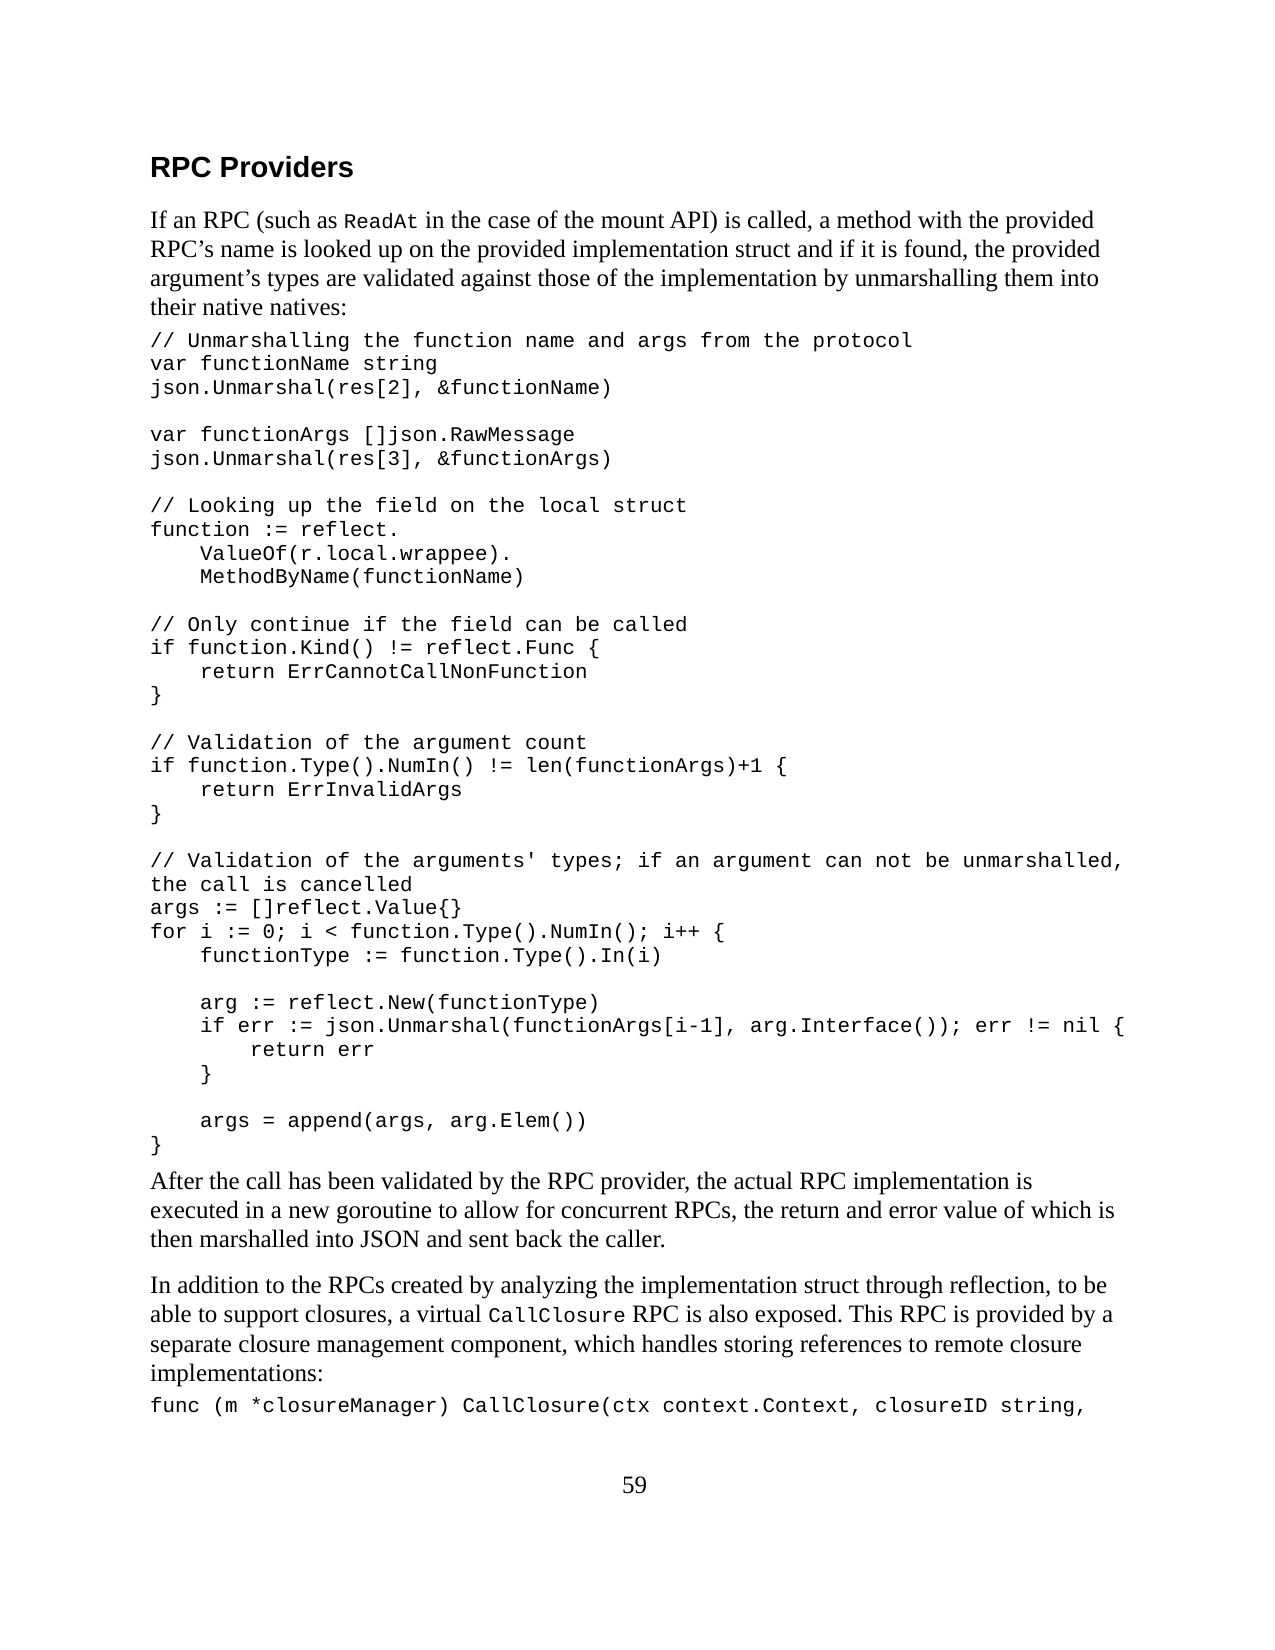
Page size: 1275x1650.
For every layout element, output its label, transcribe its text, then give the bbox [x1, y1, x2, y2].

text json.Unmarshal(res[2], &functionName) [150, 377, 1125, 401]
text } [150, 684, 1125, 708]
text // Unmarshalling the function name and args from the protocol [150, 330, 1125, 353]
text If an RPC (such as ReadAt in the case of the mount API) is called, a method with the provided RPC’s name is looked up on the provided implementation struct and if it is found, the provided argument’s types are validated against those of the implementation by unmarshalling them into their native natives: [150, 205, 1125, 321]
text args = append(args, arg.Elem()) [150, 1110, 1125, 1134]
text arg := reflect.New(functionType) [150, 992, 1125, 1016]
text func (m *closureManager) CallClosure(ctx context.Context, closureID string, [150, 1395, 1125, 1419]
text return err [150, 1039, 1125, 1063]
text function := reflect. [150, 519, 1125, 543]
text json.Unmarshal(res[3], &functionArgs) [150, 448, 1125, 472]
text // Only continue if the field can be called [150, 613, 1125, 637]
text MethodByName(functionName) [150, 566, 1125, 590]
text // Validation of the argument count [150, 732, 1125, 755]
text if function.Type().NumIn() != len(functionArgs)+1 { [150, 755, 1125, 779]
text if function.Kind() != reflect.Func { [150, 637, 1125, 661]
text if err := json.Unmarshal(functionArgs[i-1], arg.Interface()); err != nil { [150, 1016, 1125, 1039]
text // Looking up the field on the local struct [150, 495, 1125, 519]
subtitle RPC Providers [150, 150, 1125, 183]
text var functionArgs []json.RawMessage [150, 424, 1125, 448]
text args := []reflect.Value{} [150, 897, 1125, 921]
text functionType := function.Type().In(i) [150, 944, 1125, 968]
text return ErrInvalidArgs [150, 779, 1125, 803]
text } [150, 803, 1125, 826]
text for i := 0; i < function.Type().NumIn(); i++ { [150, 921, 1125, 944]
text ValueOf(r.local.wrappee). [150, 543, 1125, 566]
text After the call has been validated by the RPC provider, the actual RPC implementation is executed in a new goroutine to allow for concurrent RPCs, the return and error value of which is then marshalled into JSON and sent back the caller. [150, 1166, 1125, 1253]
text return ErrCannotCallNonFunction [150, 661, 1125, 684]
text // Validation of the arguments' types; if an argument can not be unmarshalled, the call is cancelled [150, 850, 1125, 897]
text var functionName string [150, 353, 1125, 377]
text } [150, 1063, 1125, 1086]
text } [150, 1134, 1125, 1157]
text In addition to the RPCs created by analyzing the implementation struct through reflection, to be able to support closures, a virtual CallClosure RPC is also exposed. This RPC is provided by a separate closure management component, which handles storing references to remote closure implementations: [150, 1271, 1125, 1386]
